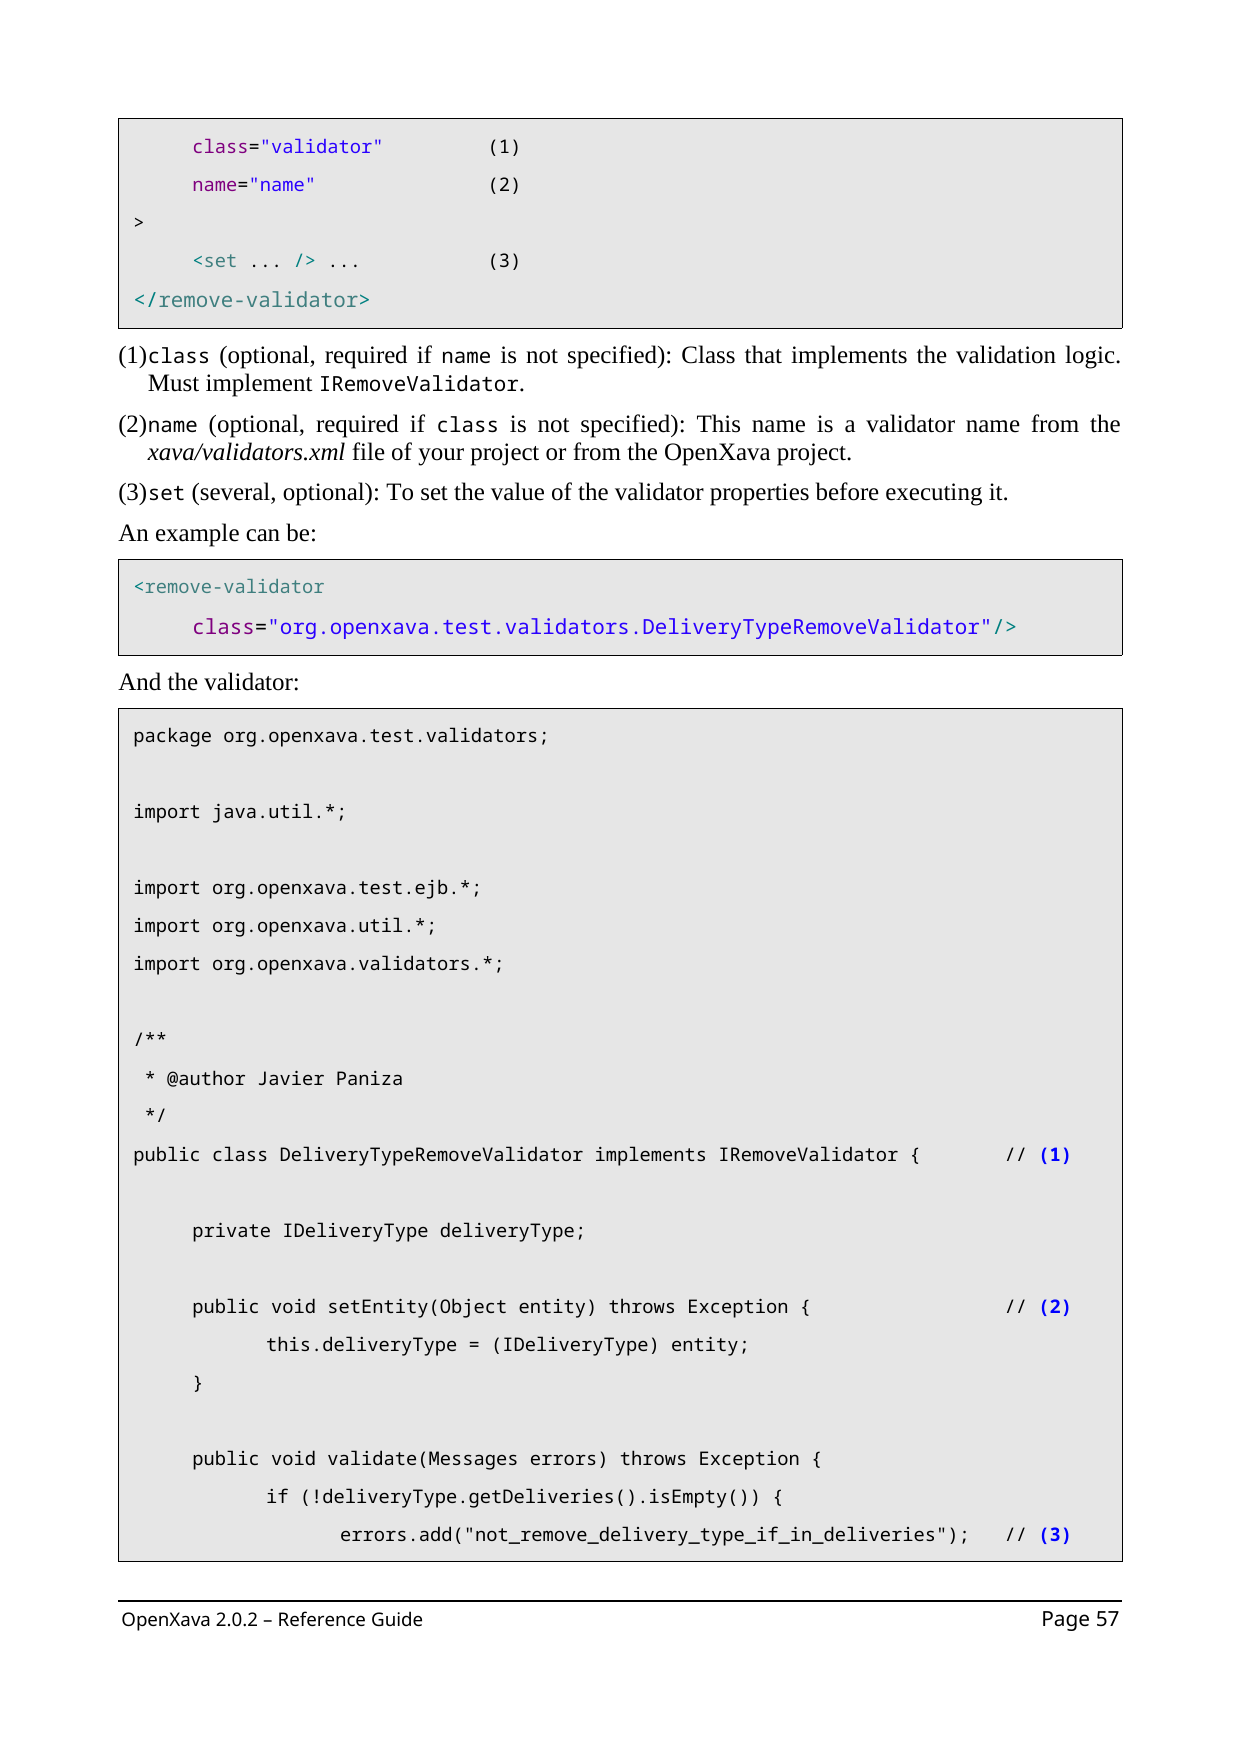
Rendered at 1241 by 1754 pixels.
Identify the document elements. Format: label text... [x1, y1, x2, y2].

text public void setEntity(Object entity) throws Exception { // (2) [119, 1278, 1122, 1316]
list class (optional, required if name is not specified): Class that implements the validation logic. Must implement IRemoveValidator. [118, 341, 1122, 397]
text </remove-validator> [119, 270, 1122, 328]
text package org.openxava.test.validators; [119, 709, 1122, 746]
text import org.openxava.util.*; [119, 898, 1122, 936]
text And the validator: [118, 668, 1122, 695]
text name="name" (2) [119, 156, 1122, 194]
text > [119, 194, 1122, 232]
text errors.add("not_remove_delivery_type_if_in_deliveries"); // (3) [119, 1506, 1122, 1561]
text <remove-validator [119, 560, 1122, 597]
text * @author Javier Paniza [119, 1050, 1122, 1088]
text public void validate(Messages errors) throws Exception { [119, 1430, 1122, 1468]
text <set ... /> ... (3) [119, 232, 1122, 270]
text import org.openxava.validators.*; [119, 936, 1122, 974]
text public class DeliveryTypeRemoveValidator implements IRemoveValidator { // (1) [119, 1126, 1122, 1164]
text this.deliveryType = (IDeliveryType) entity; [119, 1316, 1122, 1354]
text } [119, 1354, 1122, 1392]
text import org.openxava.test.ejb.*; [119, 860, 1122, 898]
text An example can be: [118, 519, 1122, 547]
text /** [119, 1012, 1122, 1050]
text */ [119, 1088, 1122, 1126]
list name (optional, required if class is not specified): This name is a validator name from the xava/validators.xml file of your project or from the OpenXava project. [118, 410, 1122, 466]
text class="validator" (1) [119, 119, 1122, 156]
list set (several, optional): To set the value of the validator properties before executing it. [118, 478, 1122, 506]
text import java.util.*; [119, 784, 1122, 822]
text private IDeliveryType deliveryType; [119, 1202, 1122, 1240]
text if (!deliveryType.getDeliveries().isEmpty()) { [119, 1468, 1122, 1506]
text class="org.openxava.test.validators.DeliveryTypeRemoveValidator"/> [119, 597, 1122, 655]
